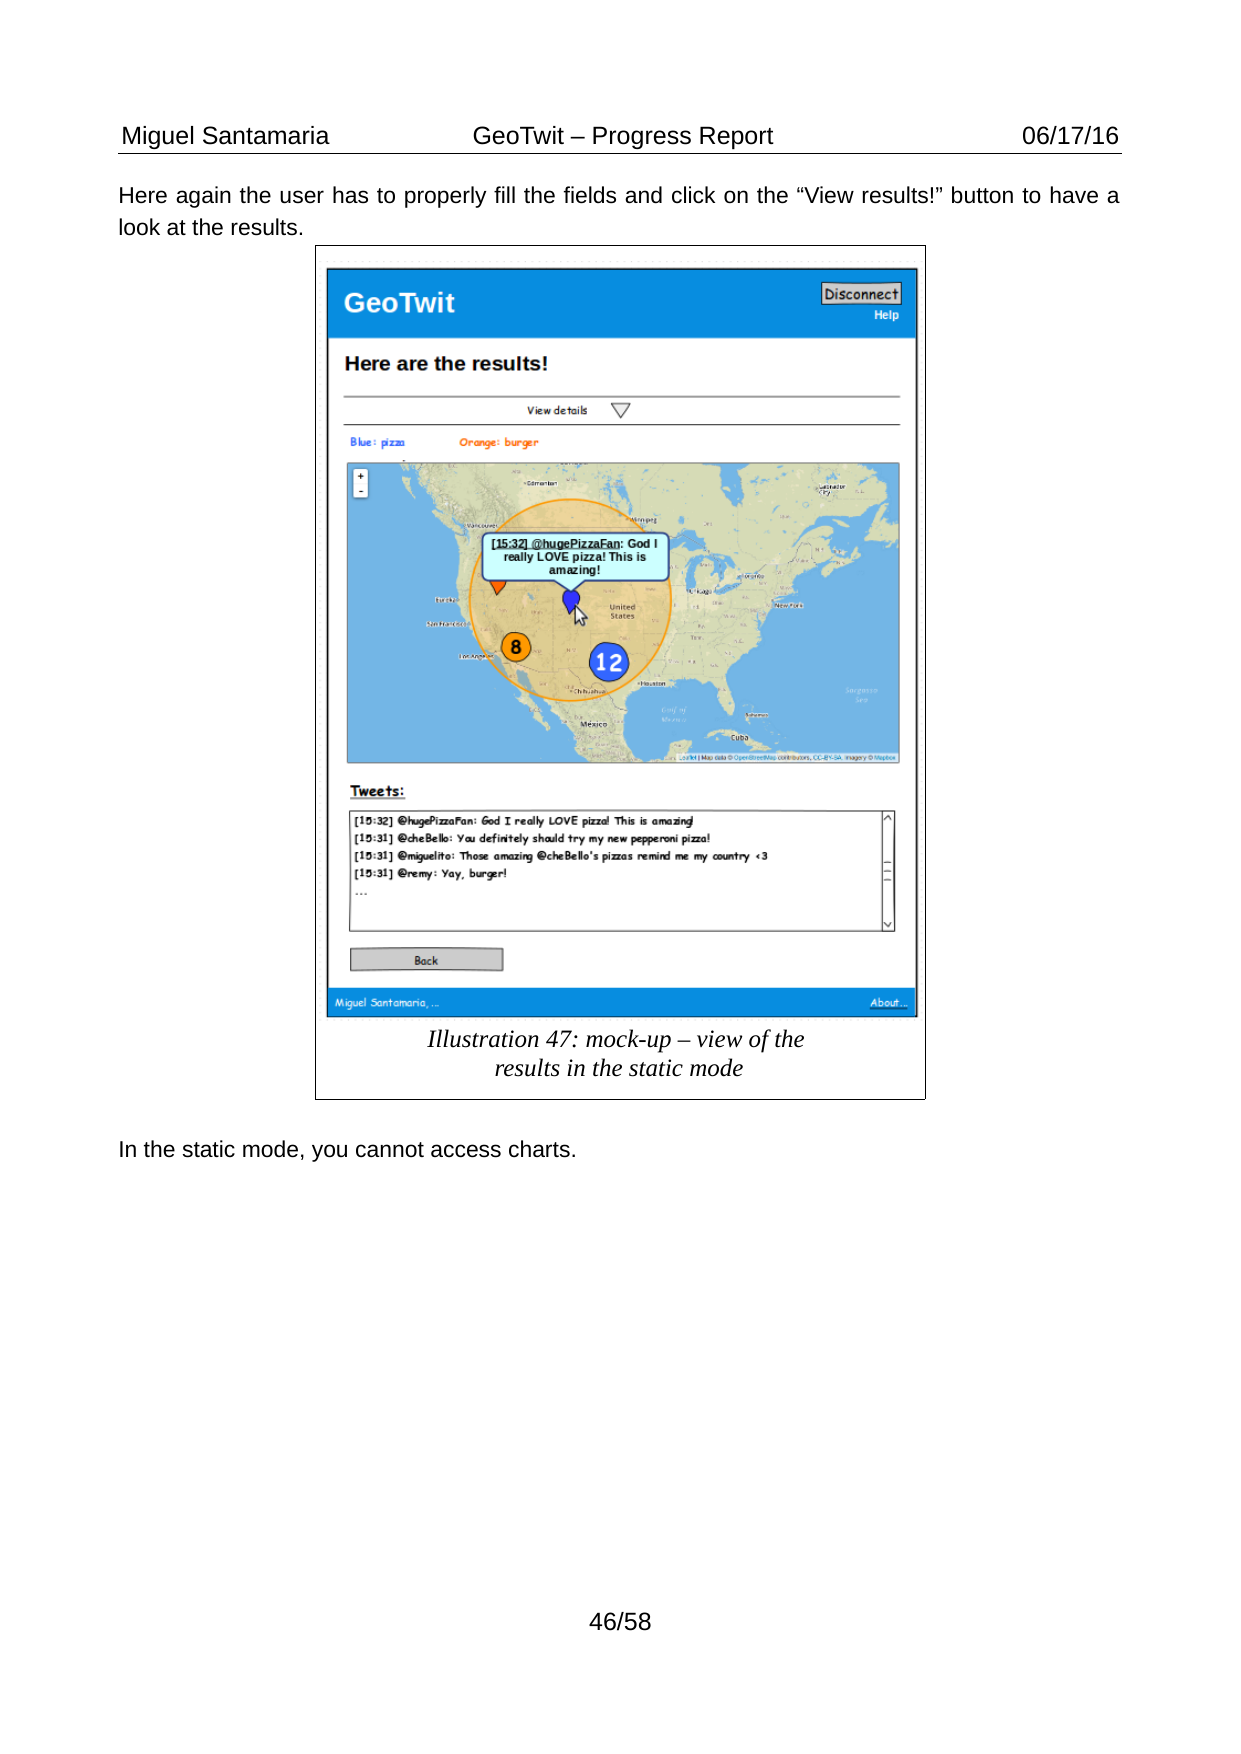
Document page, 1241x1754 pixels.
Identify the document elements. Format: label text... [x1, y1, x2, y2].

text Here again the user has to properly fill the fields and click on the “View results!” button to have a look at the results. [118, 182, 1122, 240]
picture [317, 261, 923, 1025]
text Illustration 47: mock-up – view of the results in the static mode [318, 1025, 922, 1082]
text In the static mode, you cannot access charts. [118, 245, 1122, 1162]
